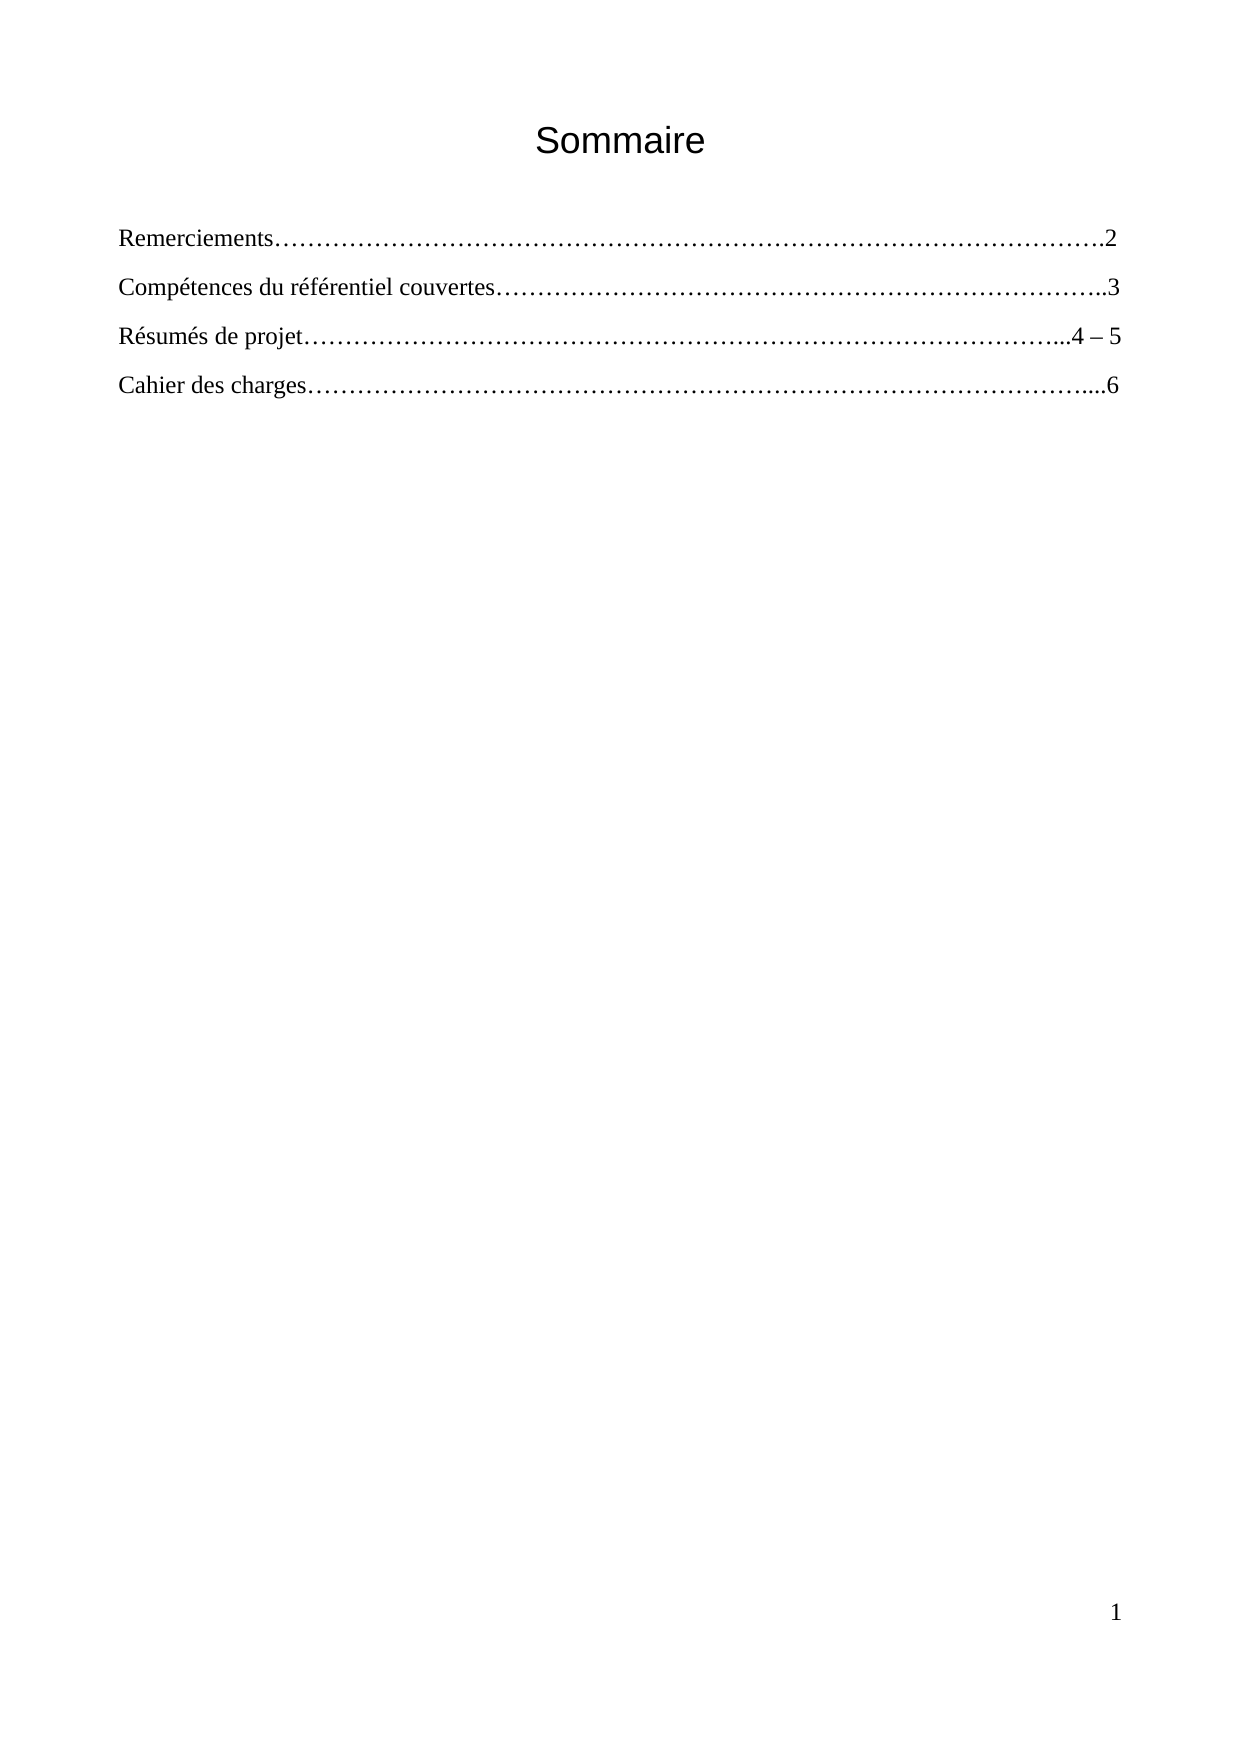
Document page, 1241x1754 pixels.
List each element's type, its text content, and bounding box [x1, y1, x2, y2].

text Résumés de projet………………………………………………………………………………...4 – 5 [118, 321, 1122, 350]
text 1 [118, 1597, 1122, 1625]
subtitle Sommaire [118, 118, 1122, 161]
text Cahier des charges…………………………………………………………………………………....6 [118, 370, 1122, 399]
text Remerciements……………………………………………………………………………………….2 [118, 223, 1122, 252]
text Compétences du référentiel couvertes………………………………………………………………..3 [118, 272, 1122, 301]
